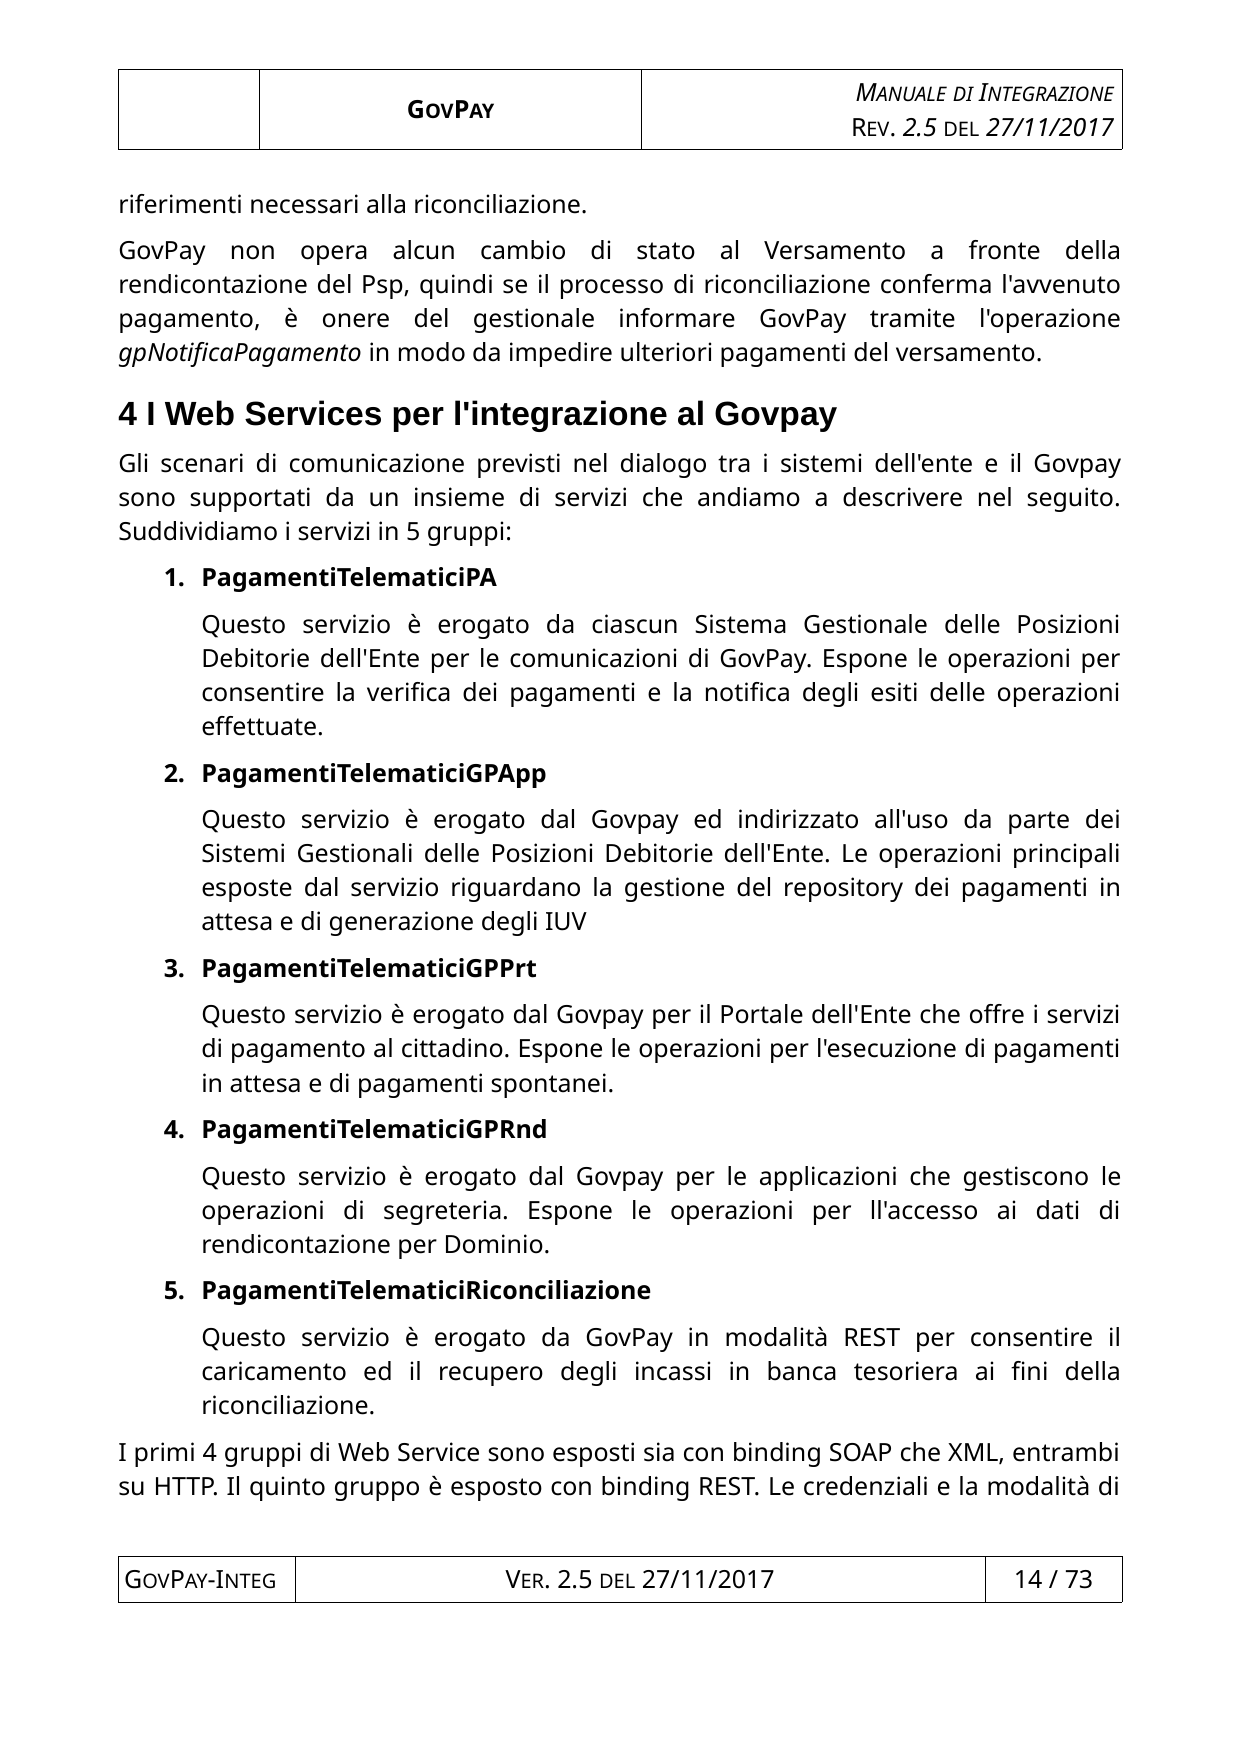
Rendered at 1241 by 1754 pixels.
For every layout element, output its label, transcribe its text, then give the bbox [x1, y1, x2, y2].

list PagamentiTelematiciRiconciliazione [163, 1273, 1122, 1307]
list PagamentiTelematiciPA [163, 560, 1122, 594]
text riferimenti necessari alla riconciliazione. [118, 186, 1122, 220]
list Questo servizio è erogato da ciascun Sistema Gestionale delle Posizioni Debitorie dell'Ente per le comunicazioni di GovPay. Espone le operazioni per consentire la verifica dei pagamenti e la notifica degli esiti delle operazioni effettuate. [163, 606, 1122, 743]
list Questo servizio è erogato da GovPay in modalità REST per consentire il caricamento ed il recupero degli incassi in banca tesoriera ai fini della riconciliazione. [163, 1319, 1122, 1422]
text GovPay non opera alcun cambio di stato al Versamento a fronte della rendicontazione del Psp, quindi se il processo di riconciliazione conferma l'avvenuto pagamento, è onere del gestionale informare GovPay tramite l'operazione gpNotificaPagamento in modo da impedire ulteriori pagamenti del versamento. [118, 233, 1122, 369]
list PagamentiTelematiciGPPrt [163, 951, 1122, 984]
list Questo servizio è erogato dal Govpay per le applicazioni che gestiscono le operazioni di segreteria. Espone le operazioni per ll'accesso ai dati di rendicontazione per Dominio. [163, 1158, 1122, 1261]
list PagamentiTelematiciGPApp [163, 755, 1122, 789]
list Questo servizio è erogato dal Govpay ed indirizzato all'uso da parte dei Sistemi Gestionali delle Posizioni Debitorie dell'Ente. Le operazioni principali esposte dal servizio riguardano la gestione del repository dei pagamenti in attesa e di generazione degli IUV [163, 802, 1122, 938]
subtitle I Web Services per l'integrazione al Govpay [118, 394, 1122, 433]
list Questo servizio è erogato dal Govpay per il Portale dell'Ente che offre i servizi di pagamento al cittadino. Espone le operazioni per l'esecuzione di pagamenti in attesa e di pagamenti spontanei. [163, 997, 1122, 1099]
list PagamentiTelematiciGPRnd [163, 1112, 1122, 1146]
text I primi 4 gruppi di Web Service sono esposti sia con binding SOAP che XML, entrambi su HTTP. Il quinto gruppo è esposto con binding REST. Le credenziali e la modalità di [118, 1434, 1122, 1502]
text Gli scenari di comunicazione previsti nel dialogo tra i sistemi dell'ente e il Govpay sono supportati da un insieme di servizi che andiamo a descrivere nel seguito. Suddividiamo i servizi in 5 gruppi: [118, 445, 1122, 547]
